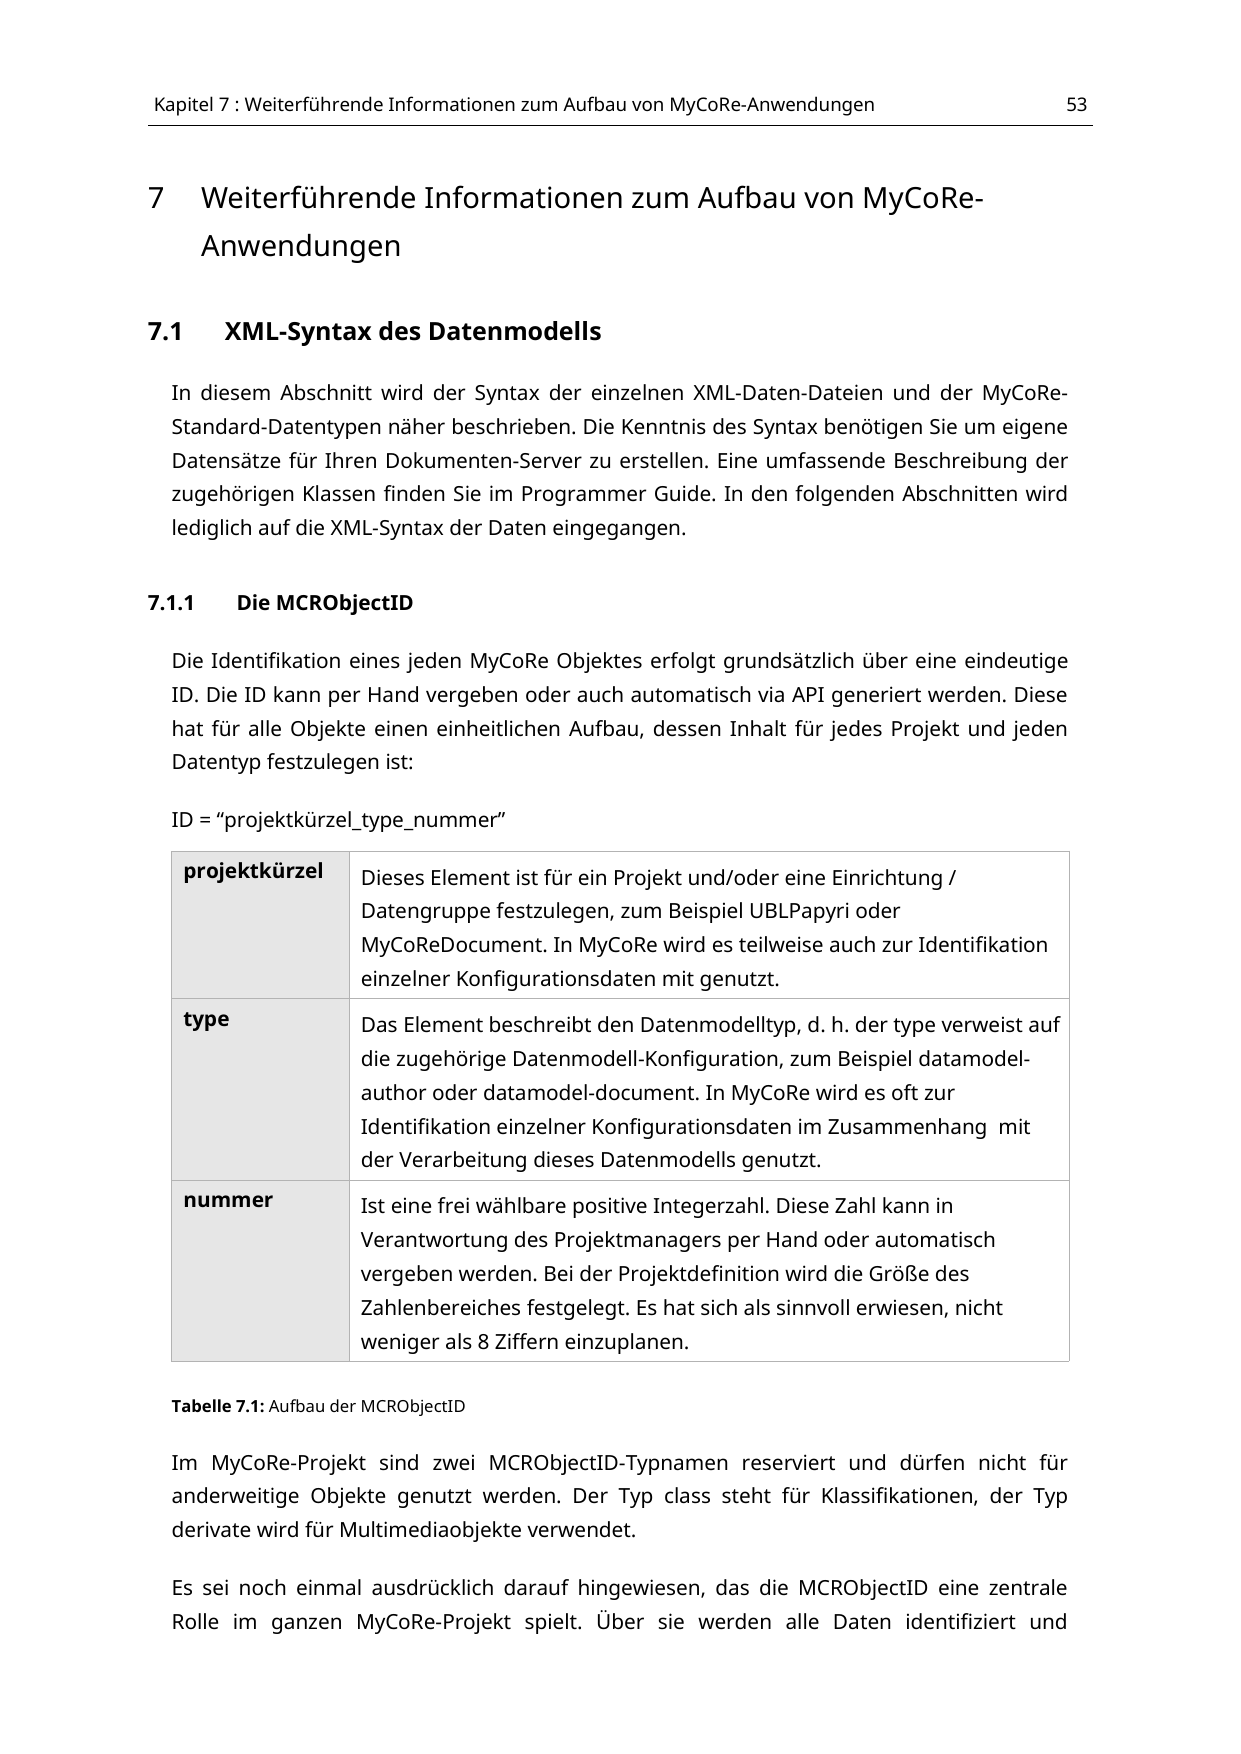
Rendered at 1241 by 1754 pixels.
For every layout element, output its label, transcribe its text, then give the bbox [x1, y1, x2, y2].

table_cell Ist eine frei wählbare positive Integerzahl. Diese Zahl kann in Verantwortung des Projektmanagers per Hand oder automatisch vergeben werden. Bei der Projektdefinition wird die Größe des Zahlenbereiches festgelegt. Es hat sich als sinnvoll erwiesen, nicht weniger als 8 Ziffern einzuplanen. [350, 1181, 1069, 1361]
table_cell nummer [172, 1181, 349, 1361]
table_header Dieses Element ist für ein Projekt und/oder eine Einrichtung / Datengruppe festzulegen, zum Beispiel UBLPapyri oder MyCoReDocument. In MyCoRe wird es teilweise auch zur Identifikation einzelner Konfigurationsdaten mit genutzt. [350, 852, 1069, 998]
table_cell type [172, 999, 349, 1180]
text Die Identifikation eines jeden MyCoRe Objektes erfolgt grundsätzlich über eine eindeutige ID. Die ID kann per Hand vergeben oder auch automatisch via API generiert werden. Diese hat für alle Objekte einen einheitlichen Aufbau, dessen Inhalt für jedes Projekt und jeden Datentyp festzulegen ist: [171, 646, 1069, 776]
table_header projektkürzel [172, 852, 349, 998]
text Tabelle 7.1: Aufbau der MCRObjectID [171, 1395, 1069, 1418]
subtitle XML-Syntax des Datenmodells [148, 314, 1092, 348]
text ID = “projektkürzel_type_nummer” [171, 805, 1069, 833]
text Es sei noch einmal ausdrücklich darauf hingewiesen, das die MCRObjectID eine zentrale Rolle im ganzen MyCoRe-Projekt spielt. Über sie werden alle Daten identifiziert und [171, 1573, 1069, 1635]
text In diesem Abschnitt wird der Syntax der einzelnen XML-Daten-Dateien und der MyCoRe-Standard-Datentypen näher beschrieben. Die Kenntnis des Syntax benötigen Sie um eigene Datensätze für Ihren Dokumenten-Server zu erstellen. Eine umfassende Beschreibung der zugehörigen Klassen finden Sie im Programmer Guide. In den folgenden Abschnitten wird lediglich auf die XML-Syntax der Daten eingegangen. [171, 378, 1069, 542]
table_cell Das Element beschreibt den Datenmodelltyp, d. h. der type verweist auf die zugehörige Datenmodell-Konfiguration, zum Beispiel datamodel-author oder datamodel-document. In MyCoRe wird es oft zur Identifikation einzelner Konfigurationsdaten im Zusammenhang mit der Verarbeitung dieses Datenmodells genutzt. [350, 999, 1069, 1180]
subtitle Die MCRObjectID [148, 588, 1092, 617]
text Im MyCoRe-Projekt sind zwei MCRObjectID-Typnamen reserviert und dürfen nicht für anderweitige Objekte genutzt werden. Der Typ class steht für Klassifikationen, der Typ derivate wird für Multimediaobjekte verwendet. [171, 1448, 1069, 1544]
subtitle Weiterführende Informationen zum Aufbau von MyCoRe-Anwendungen [148, 177, 1092, 264]
